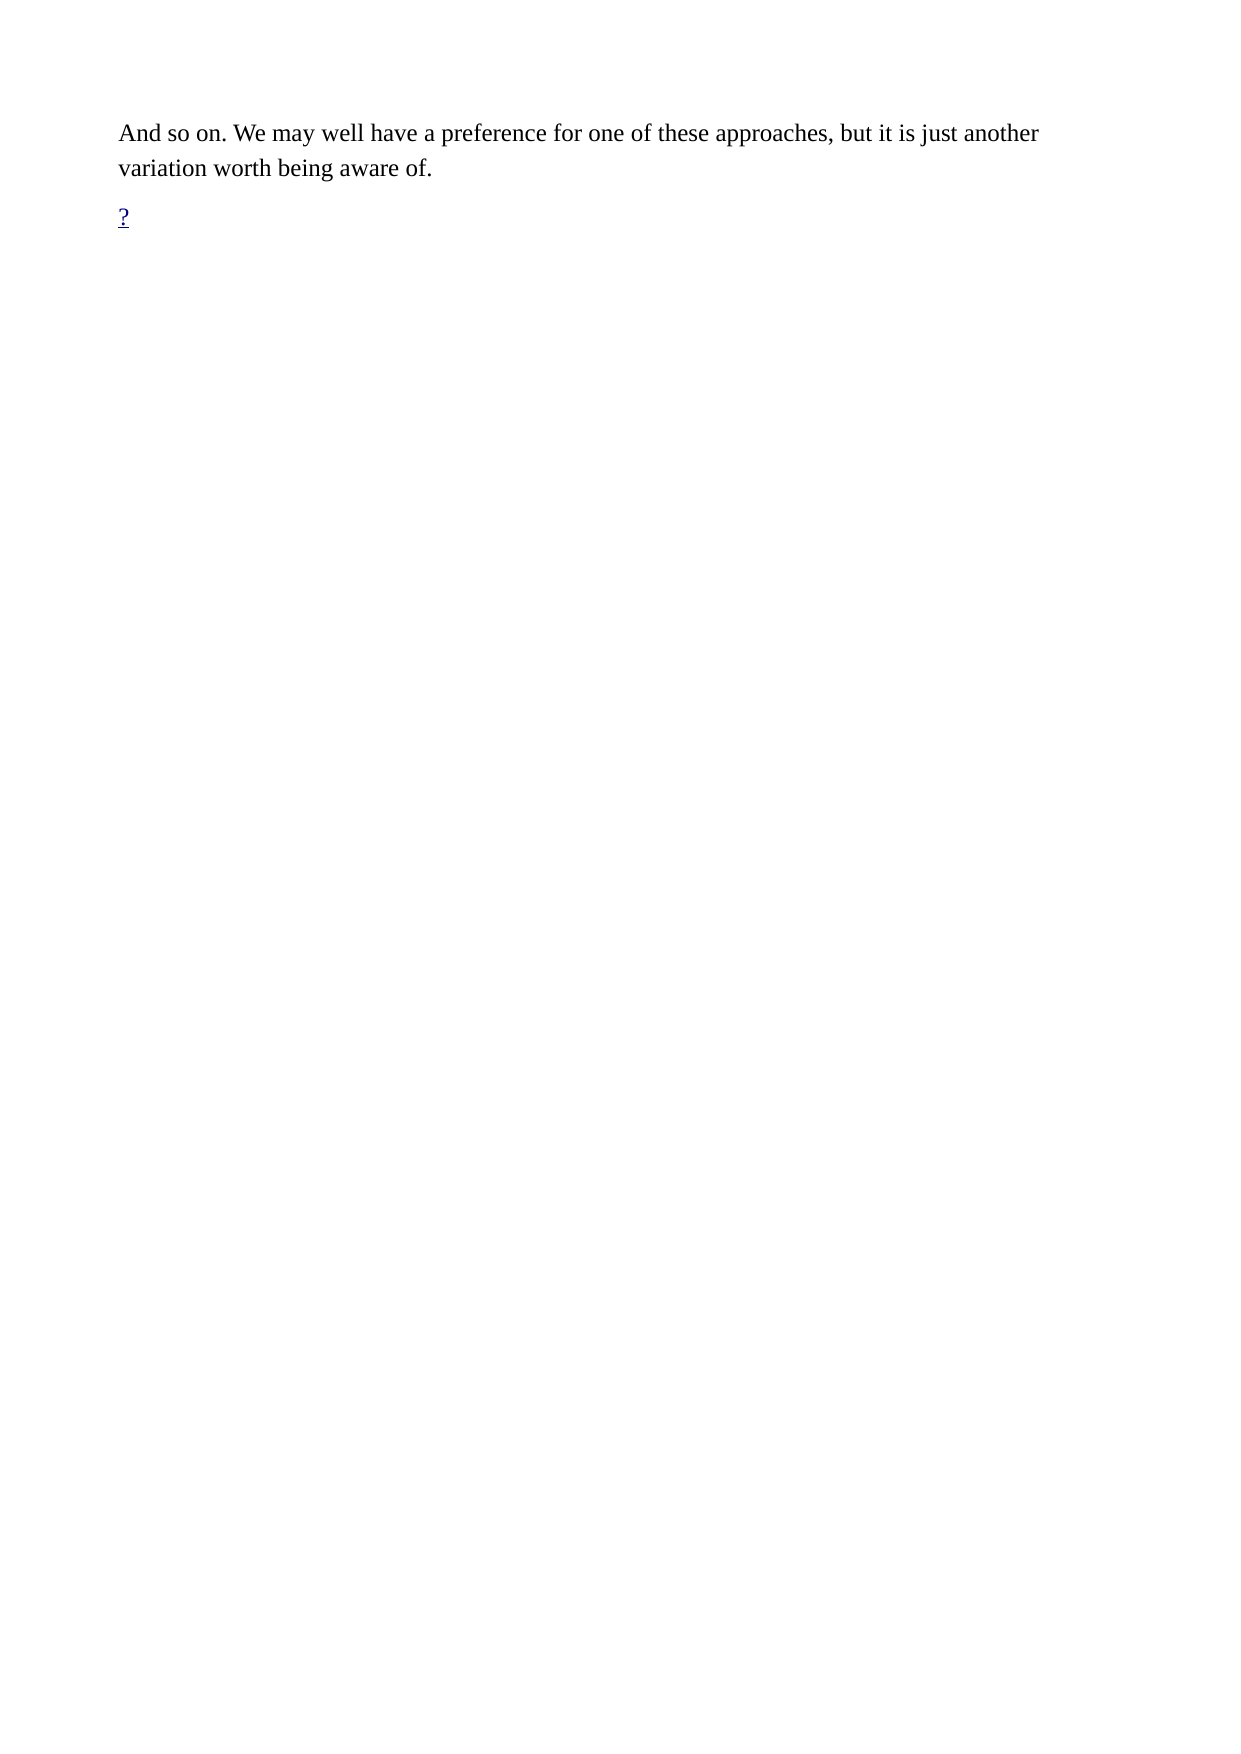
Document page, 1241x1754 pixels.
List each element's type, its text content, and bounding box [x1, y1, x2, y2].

text ? [118, 202, 1122, 230]
text And so on. We may well have a preference for one of these approaches, but it is just another variation worth being aware of. [118, 118, 1122, 181]
